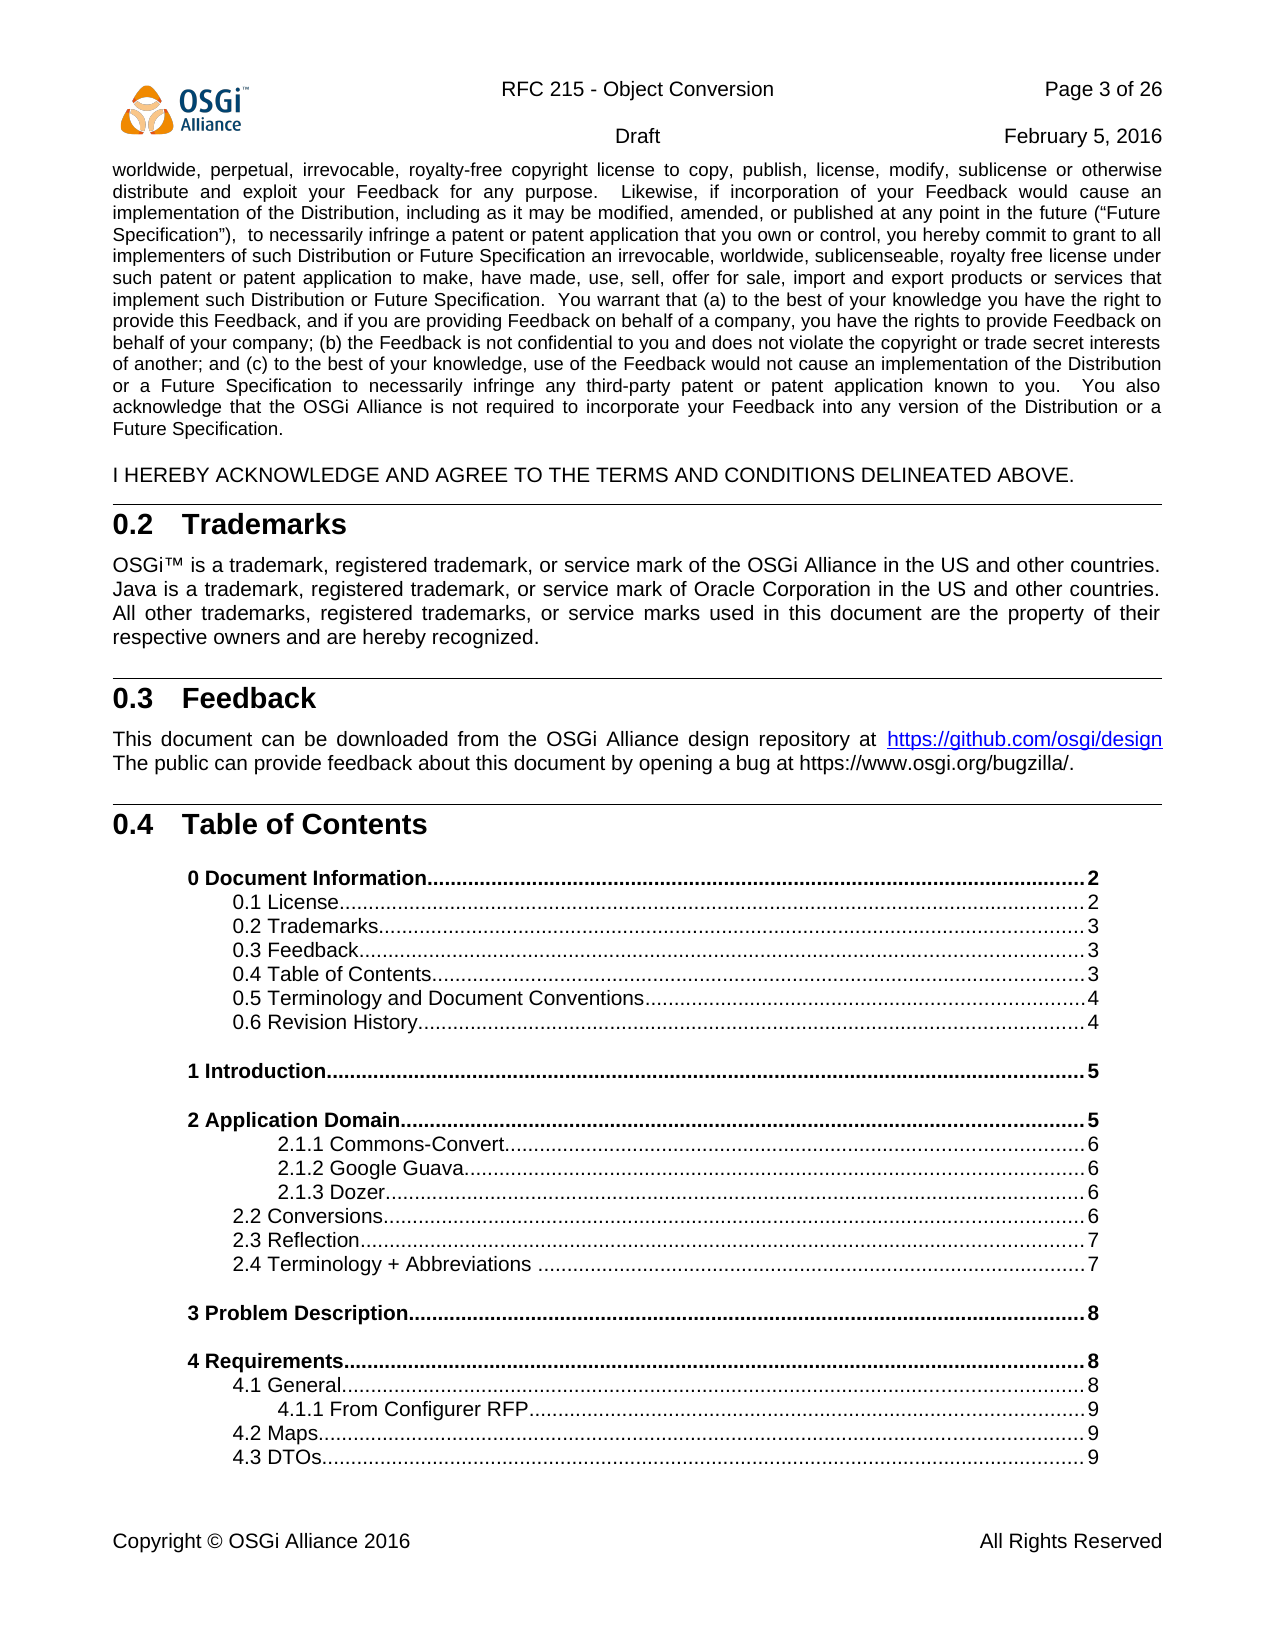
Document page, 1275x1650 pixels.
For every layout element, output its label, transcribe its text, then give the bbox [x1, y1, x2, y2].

picture [113, 78, 257, 142]
text 0.6 Revision History 4 [232, 1010, 1162, 1034]
text 3 Problem Description 8 [187, 1300, 1162, 1324]
text 0.3 Feedback 3 [232, 938, 1162, 962]
text 2.1.1 Commons-Convert 6 [277, 1132, 1162, 1156]
text worldwide, perpetual, irrevocable, royalty-free copyright license to copy, publish, license, modify, sublicense or otherwise distribute and exploit your Feedback for any purpose. Likewise, if incorporation of your Feedback would cause an implementation of the Distribution, including as it may be modified, amended, or published at any point in the future (“Future Specification”), to necessarily infringe a patent or patent application that you own or control, you hereby commit to grant to all implementers of such Distribution or Future Specification an irrevocable, worldwide, sublicenseable, royalty free license under such patent or patent application to make, have made, use, sell, offer for sale, import and export products or services that implement such Distribution or Future Specification. You warrant that (a) to the best of your knowledge you have the right to provide this Feedback, and if you are providing Feedback on behalf of a company, you have the rights to provide Feedback on behalf of your company; (b) the Feedback is not confidential to you and does not violate the copyright or trade secret interests of another; and (c) to the best of your knowledge, use of the Feedback would not cause an implementation of the Distribution or a Future Specification to necessarily infringe any third-party patent or patent application known to you. You also acknowledge that the OSGi Alliance is not required to incorporate your Feedback into any version of the Distribution or a Future Specification. [112, 159, 1162, 439]
subtitle Table of Contents [112, 805, 1162, 841]
text 2.3 Reflection 7 [232, 1227, 1162, 1251]
text 4 Requirements 8 [187, 1349, 1162, 1373]
text 2 Application Domain 5 [187, 1108, 1162, 1132]
text 0 Document Information 2 [187, 866, 1162, 890]
subtitle Feedback [112, 679, 1162, 715]
text 2.2 Conversions 6 [232, 1203, 1162, 1227]
text 2.1.3 Dozer 6 [277, 1179, 1162, 1203]
text 0.4 Table of Contents 3 [232, 962, 1162, 986]
text 4.1 General 8 [232, 1373, 1162, 1397]
text 0.2 Trademarks 3 [232, 914, 1162, 938]
text 0.5 Terminology and Document Conventions 4 [232, 986, 1162, 1010]
text 4.1.1 From Configurer RFP 9 [277, 1397, 1162, 1421]
text 2.1.2 Google Guava 6 [277, 1156, 1162, 1179]
text This document can be downloaded from the OSGi Alliance design repository at https://github.com/osgi/design The public can provide feedback about this document by opening a bug at https://www.osgi.org/bugzilla/. [112, 727, 1162, 775]
text 0.1 License 2 [232, 890, 1162, 914]
text 1 Introduction 5 [187, 1059, 1162, 1083]
text OSGi™ is a trademark, registered trademark, or service mark of the OSGi Alliance in the US and other countries. Java is a trademark, registered trademark, or service mark of Oracle Corporation in the US and other countries. All other trademarks, registered trademarks, or service marks used in this document are the property of their respective owners and are hereby recognized. [112, 553, 1162, 649]
text 4.3 DTOs 9 [232, 1445, 1162, 1469]
text 4.2 Maps 9 [232, 1421, 1162, 1445]
text 2.4 Terminology + Abbreviations 7 [232, 1251, 1162, 1275]
text I HEREBY ACKNOWLEDGE AND AGREE TO THE TERMS AND CONDITIONS DELINEATED ABOVE. [112, 463, 1162, 487]
subtitle Trademarks [112, 505, 1162, 541]
